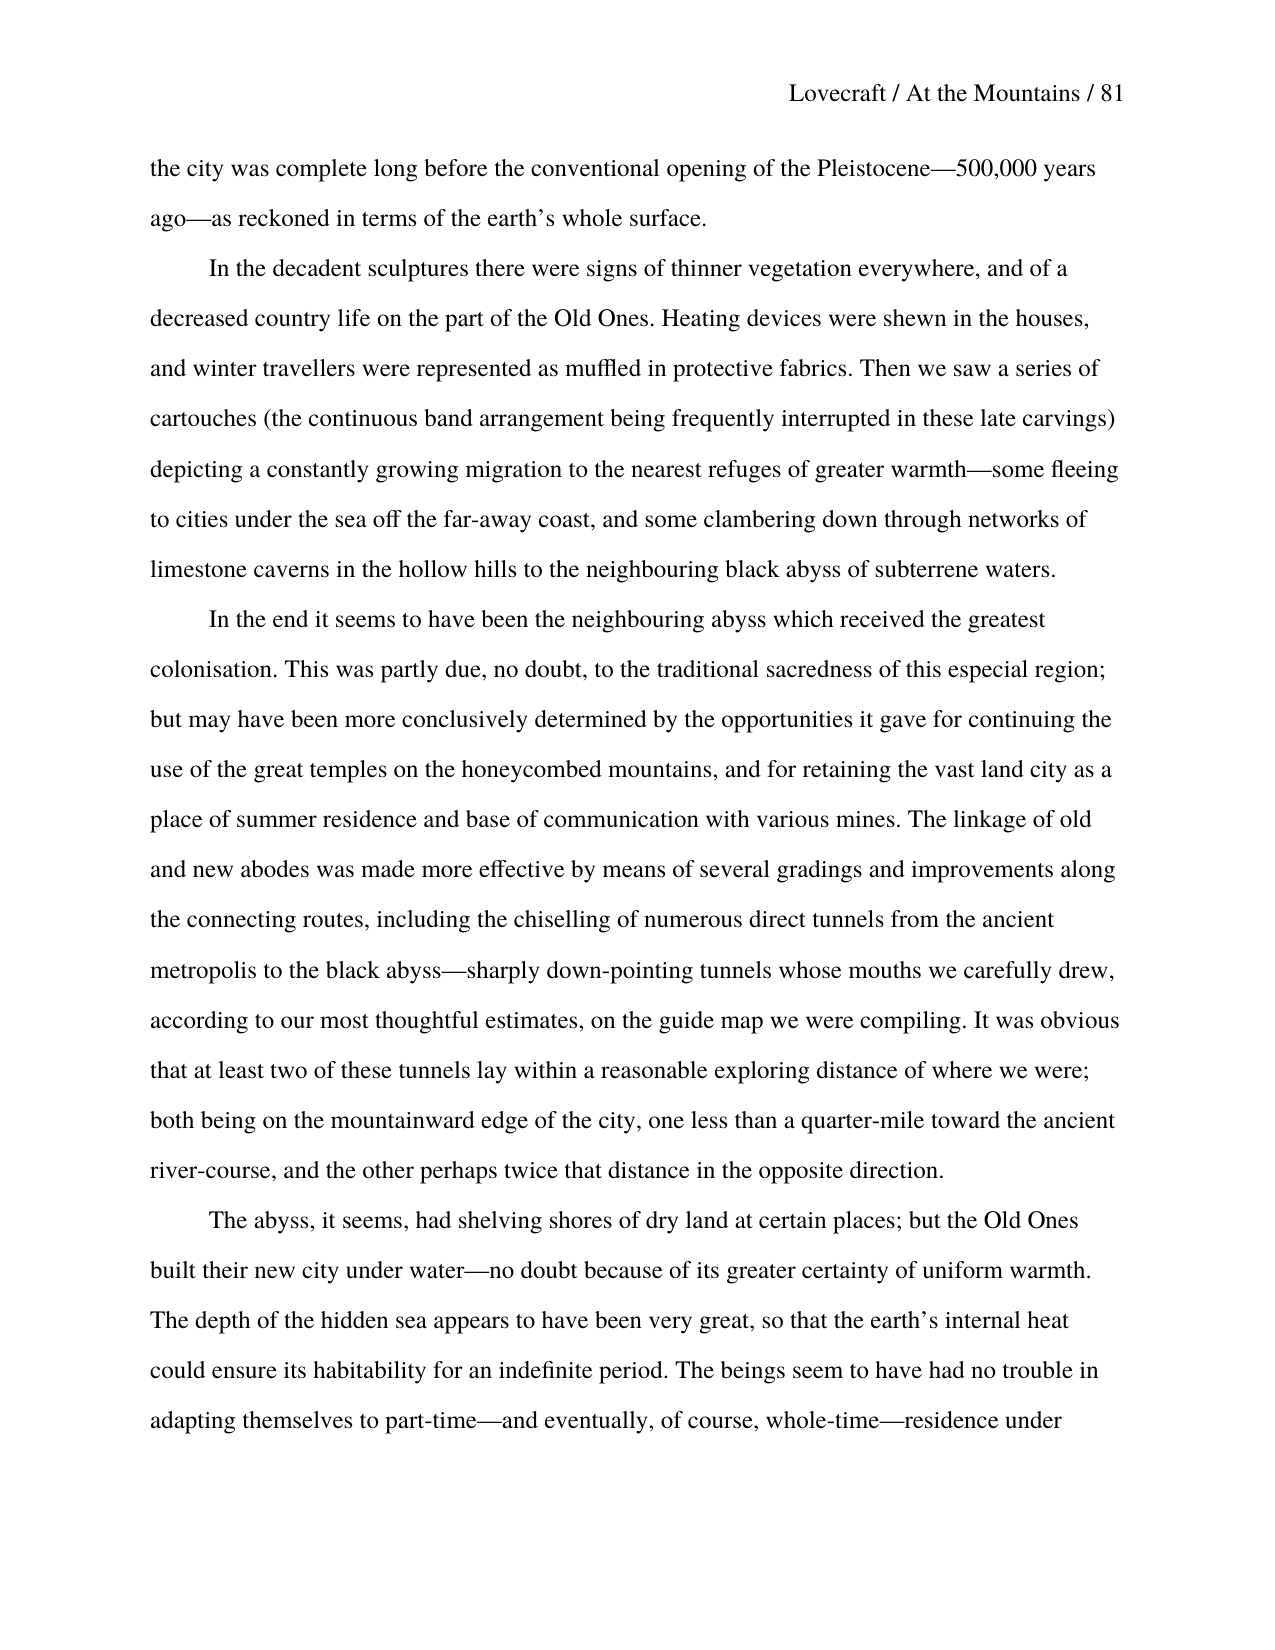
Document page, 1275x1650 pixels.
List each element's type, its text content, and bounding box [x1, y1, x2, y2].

text In the decadent sculptures there were signs of thinner vegetation everywhere, and of a decreased country life on the part of the Old Ones. Heating devices were shewn in the houses, and winter travellers were represented as muffled in protective fabrics. Then we saw a series of cartouches (the continuous band arrangement being frequently interrupted in these late carvings) depicting a constantly growing migration to the nearest refuges of greater warmth—some fleeing to cities under the sea off the far-away coast, and some clambering down through networks of limestone caverns in the hollow hills to the neighbouring black abyss of subterrene waters. [150, 250, 1125, 584]
text The abyss, it seems, had shelving shores of dry land at certain places; but the Old Ones built their new city under water—no doubt because of its greater certainty of uniform warmth. The depth of the hidden sea appears to have been very great, so that the earth’s internal heat could ensure its habitability for an indefinite period. The beings seem to have had no trouble in adapting themselves to part-time—and eventually, of course, whole-time—residence under [150, 1202, 1125, 1436]
text the city was complete long before the conventional opening of the Pleistocene—500,000 years ago—as reckoned in terms of the earth’s whole surface. [150, 150, 1125, 233]
text In the end it seems to have been the neighbouring abyss which received the greatest colonisation. This was partly due, no doubt, to the traditional sacredness of this especial region; but may have been more conclusively determined by the opportunities it gave for continuing the use of the great temples on the honeycombed mountains, and for retaining the vast land city as a place of summer residence and base of communication with various mines. The linkage of old and new abodes was made more effective by means of several gradings and improvements along the connecting routes, including the chiselling of numerous direct tunnels from the ancient metropolis to the black abyss—sharply down-pointing tunnels whose mouths we carefully drew, according to our most thoughtful estimates, on the guide map we were compiling. It was obvious that at least two of these tunnels lay within a reasonable exploring distance of where we were; both being on the mountainward edge of the city, one less than a quarter-mile toward the ancient river-course, and the other perhaps twice that distance in the opposite direction. [150, 601, 1125, 1186]
